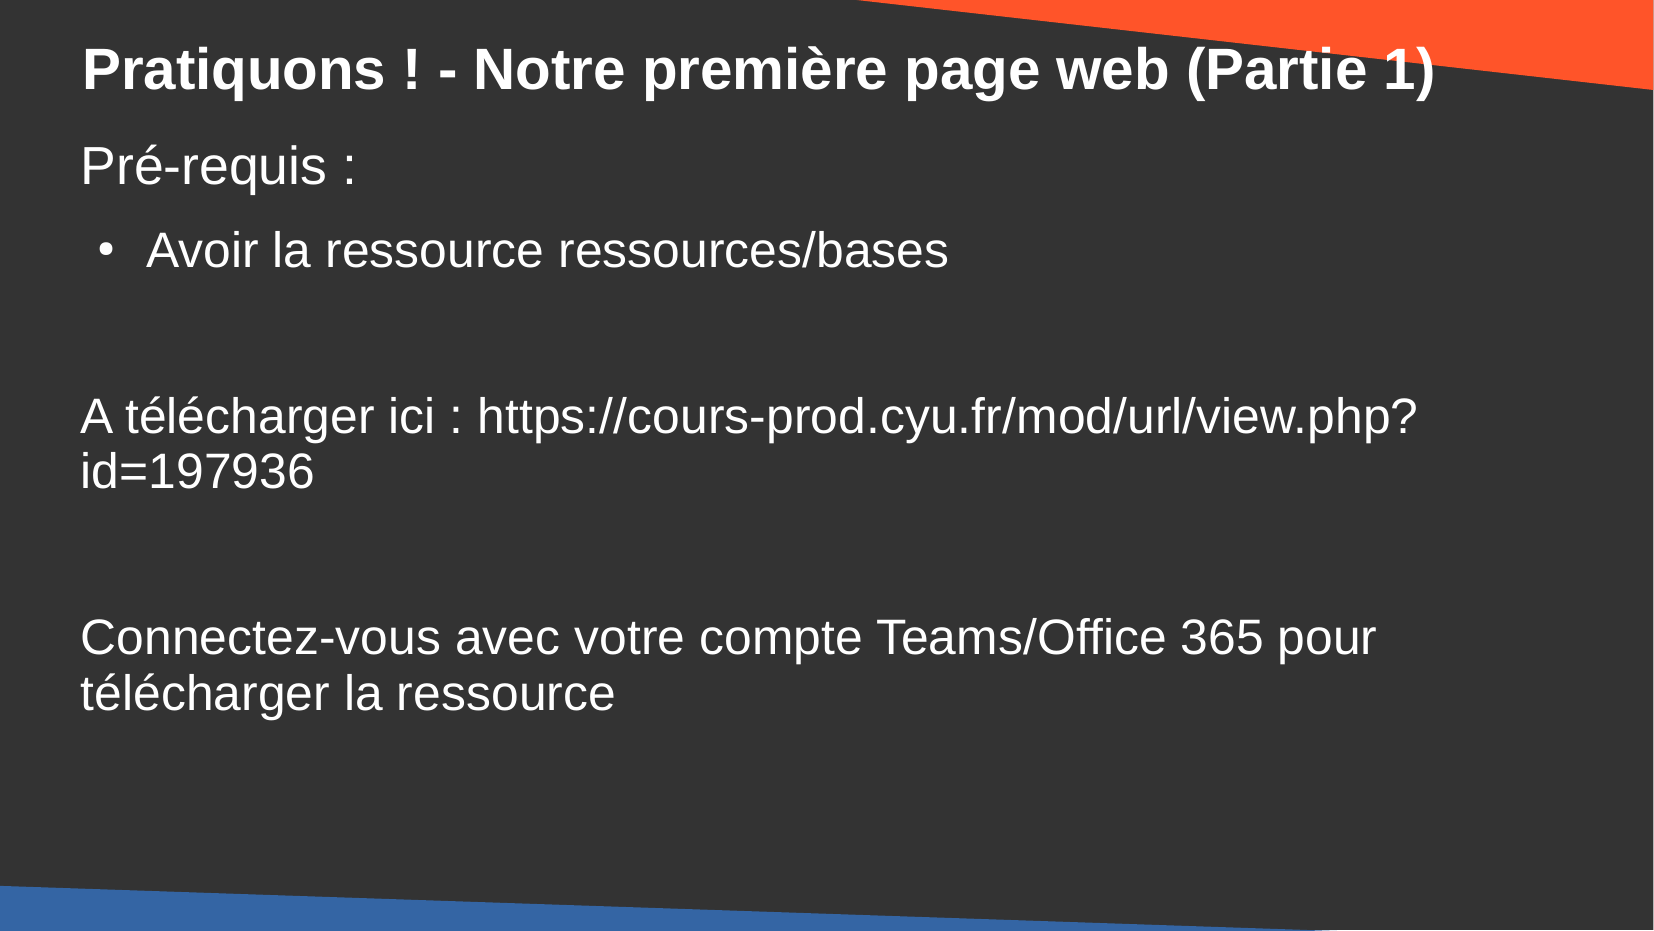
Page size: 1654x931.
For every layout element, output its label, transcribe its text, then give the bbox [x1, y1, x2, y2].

list Pré-requis : Avoir la ressource ressources/bases A télécharger ici : https://cours-prod.cyu.fr/mod/url/view.php?id=197936 Connectez-vous avec votre compte Teams/Office 365 pour télécharger la ressource [80, 135, 1620, 721]
title Pratiquons ! - Notre première page web (Partie 1) [82, 37, 1571, 114]
text_box [856, 0, 1654, 91]
text_box [0, 885, 1337, 931]
